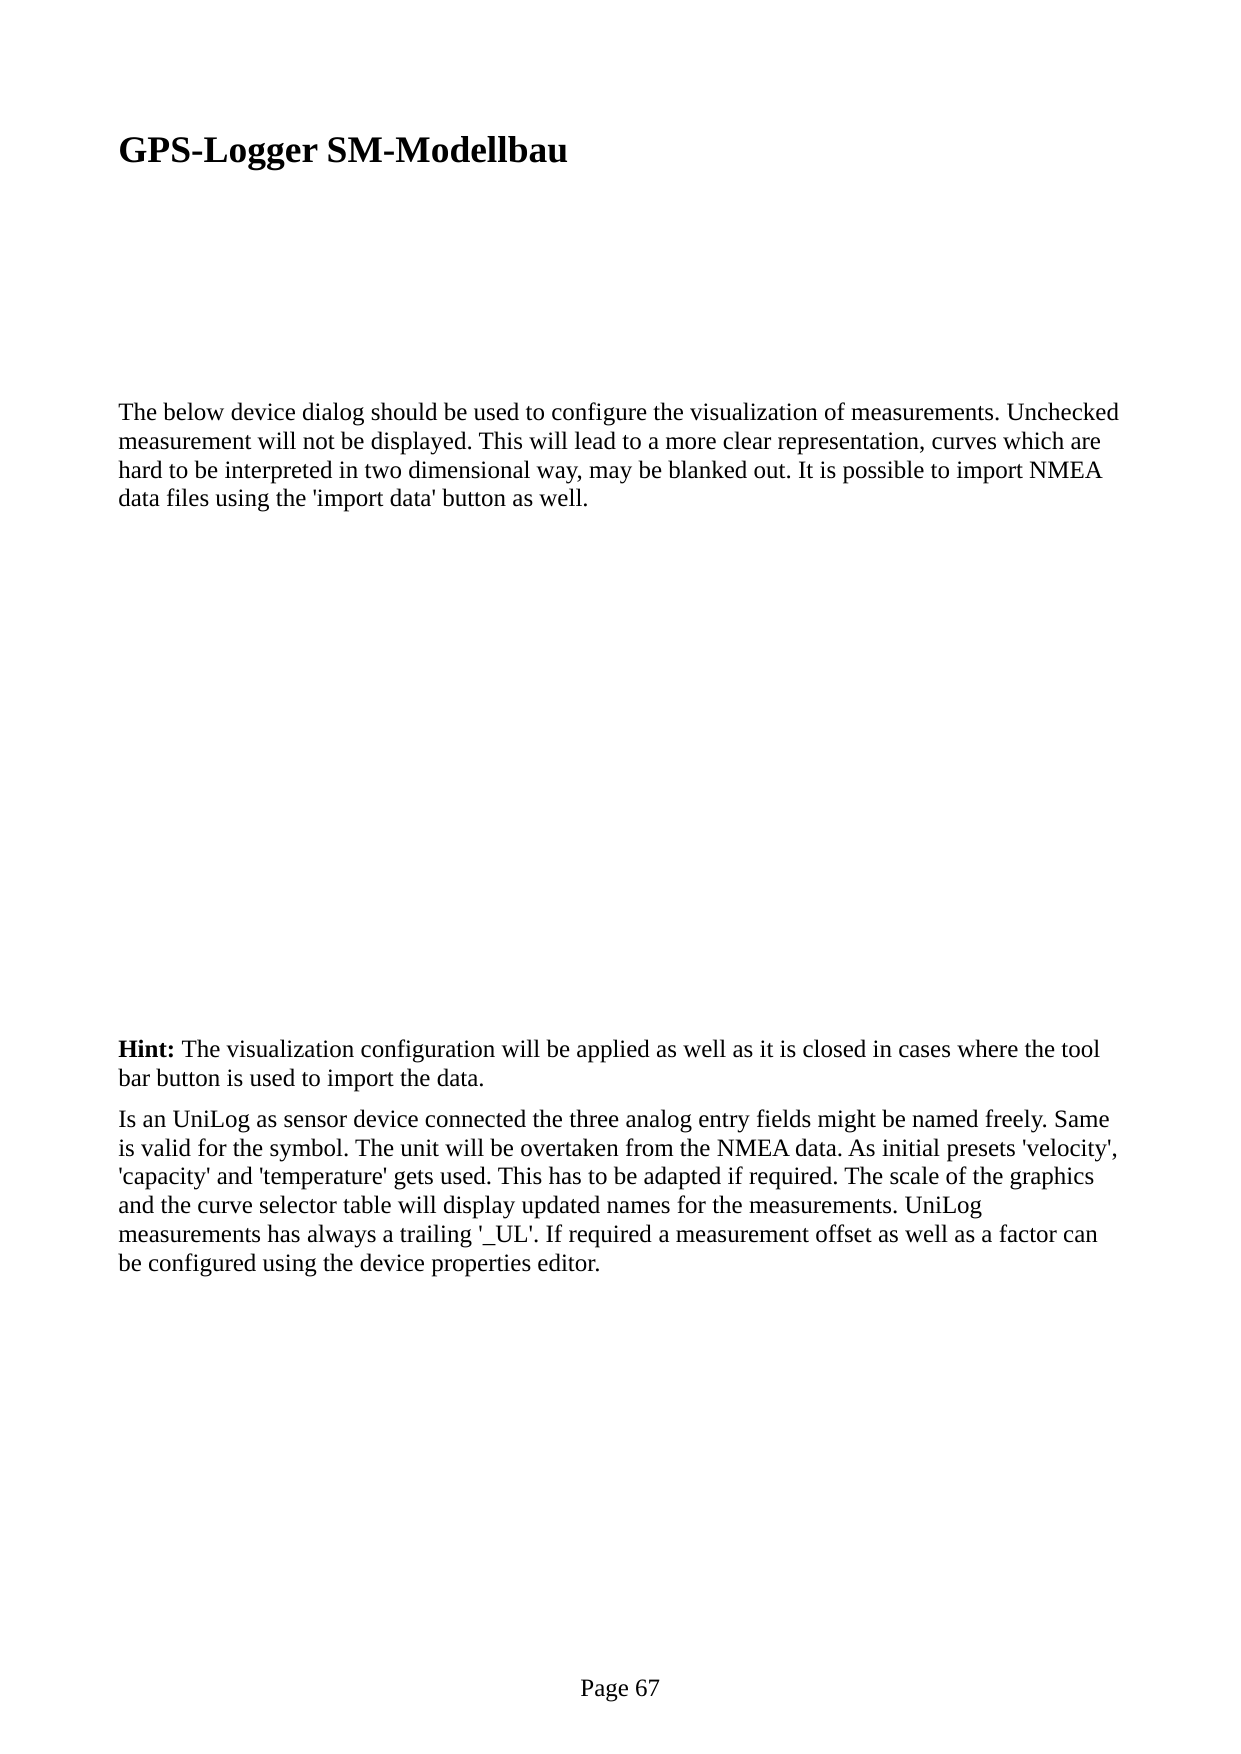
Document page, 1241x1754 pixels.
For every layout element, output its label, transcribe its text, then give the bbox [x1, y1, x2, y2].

text Is an UniLog as sensor device connected the three analog entry fields might be named freely. Same is valid for the symbol. The unit will be overtaken from the NMEA data. As initial presets 'velocity', 'capacity' and 'temperature' gets used. This has to be adapted if required. The scale of the graphics and the curve selector table will display updated names for the measurements. UniLog measurements has always a trailing '_UL'. If required a measurement offset as well as a factor can be configured using the device properties editor. [118, 1104, 1122, 1276]
text The below device dialog should be used to configure the visualization of measurements. Unchecked measurement will not be displayed. This will lead to a more clear representation, curves which are hard to be interpreted in two dimensional way, may be blanked out. It is possible to import NMEA data files using the 'import data' button as well. [118, 397, 1122, 512]
subtitle GPS-Logger SM-Modellbau [118, 127, 1122, 170]
text Hint: The visualization configuration will be applied as well as it is closed in cases where the tool bar button is used to import the data. [118, 1034, 1122, 1091]
